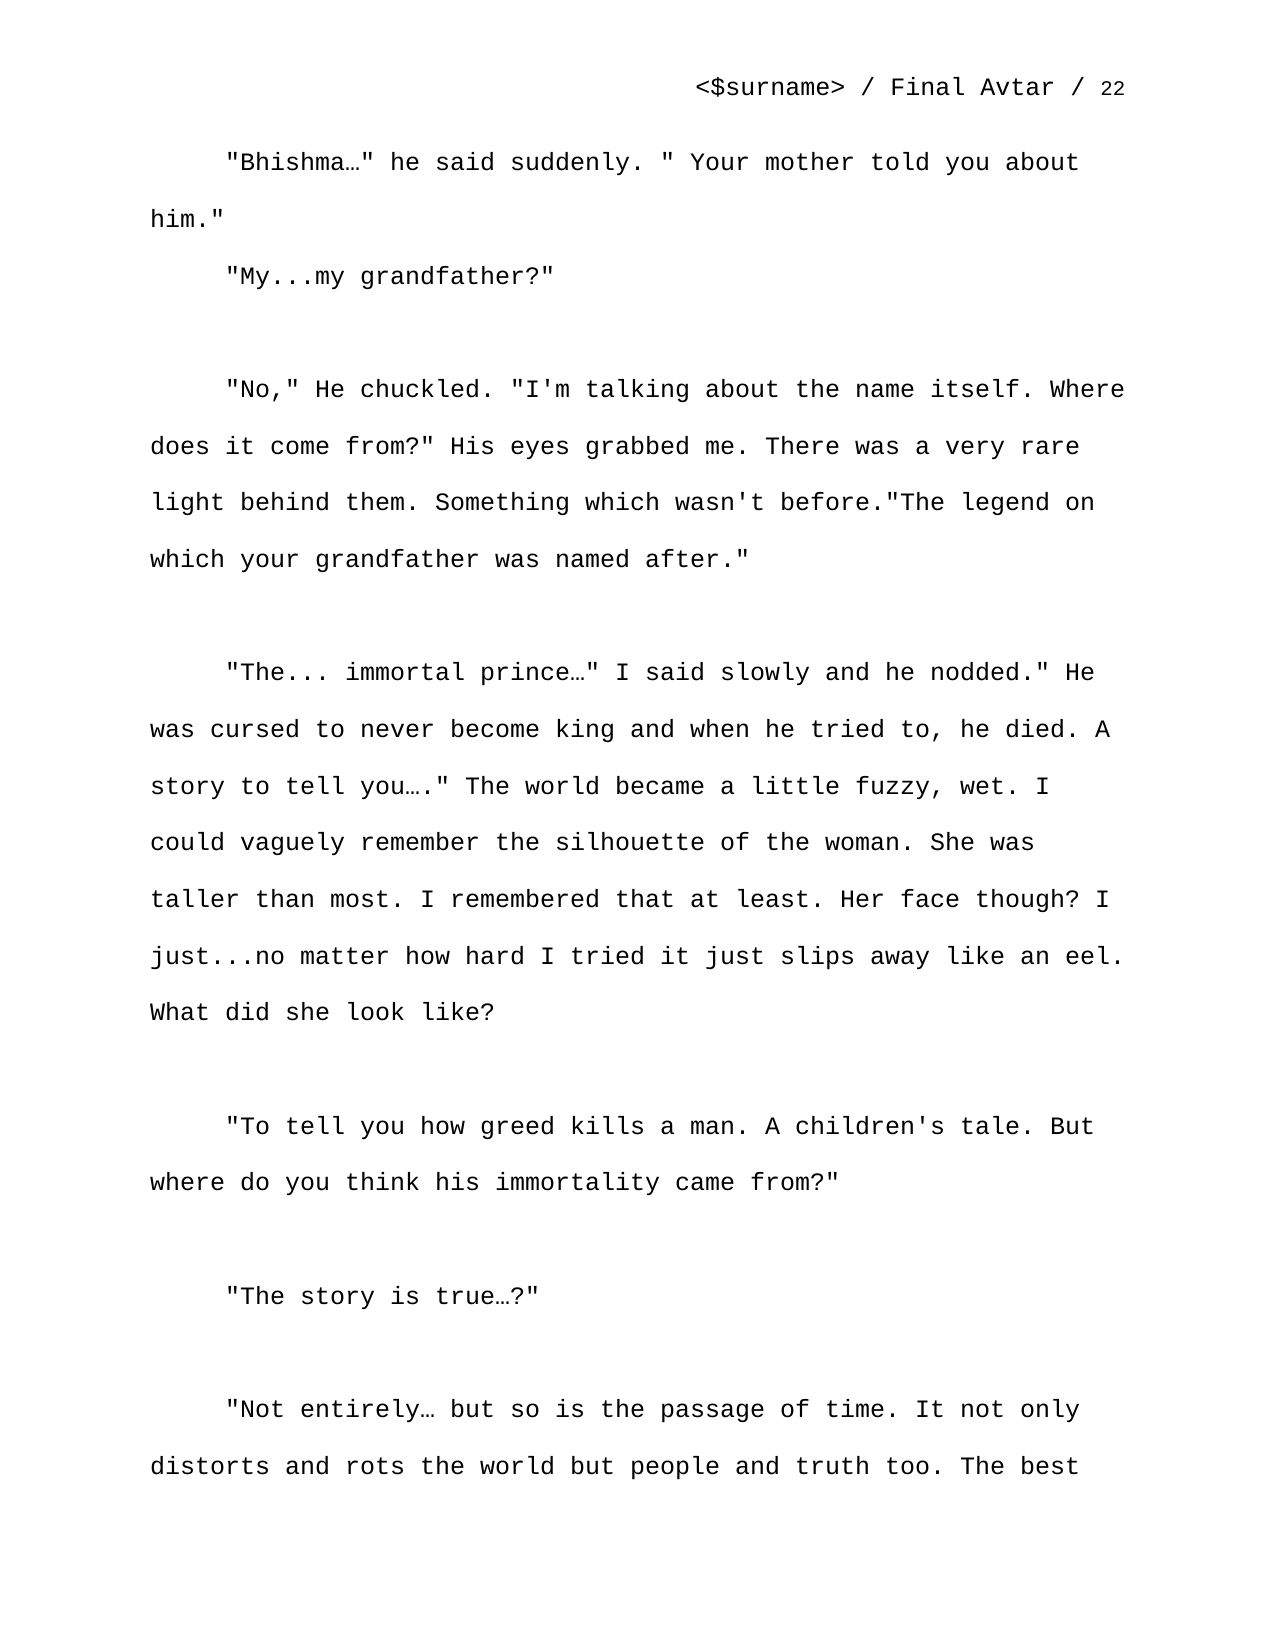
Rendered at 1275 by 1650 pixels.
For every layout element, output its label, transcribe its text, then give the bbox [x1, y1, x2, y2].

text "No," He chuckled. "I'm talking about the name itself. Where does it come from?" His eyes grabbed me. There was a very rare light behind them. Something which wasn't before."The legend on which your grandfather was named after." [150, 377, 1125, 575]
text "The... immortal prince…" I said slowly and he nodded." He was cursed to never become king and when he tried to, he died. A story to tell you…." The world became a little fuzzy, wet. I could vaguely remember the silhouette of the woman. She was taller than most. I remembered that at least. Her face though? I just...no matter how hard I tried it just slips away like an eel. What did she look like? [150, 660, 1125, 1028]
text "My...my grandfather?" [150, 263, 1125, 292]
text "Bhishma…" he said suddenly. " Your mother told you about him." [150, 150, 1125, 235]
text "The story is true…?" [150, 1283, 1125, 1312]
text "Not entirely… but so is the passage of time. It not only distorts and rots the world but people and truth too. The best [150, 1397, 1125, 1482]
text "To tell you how greed kills a man. A children's tale. But where do you think his immortality came from?" [150, 1113, 1125, 1198]
